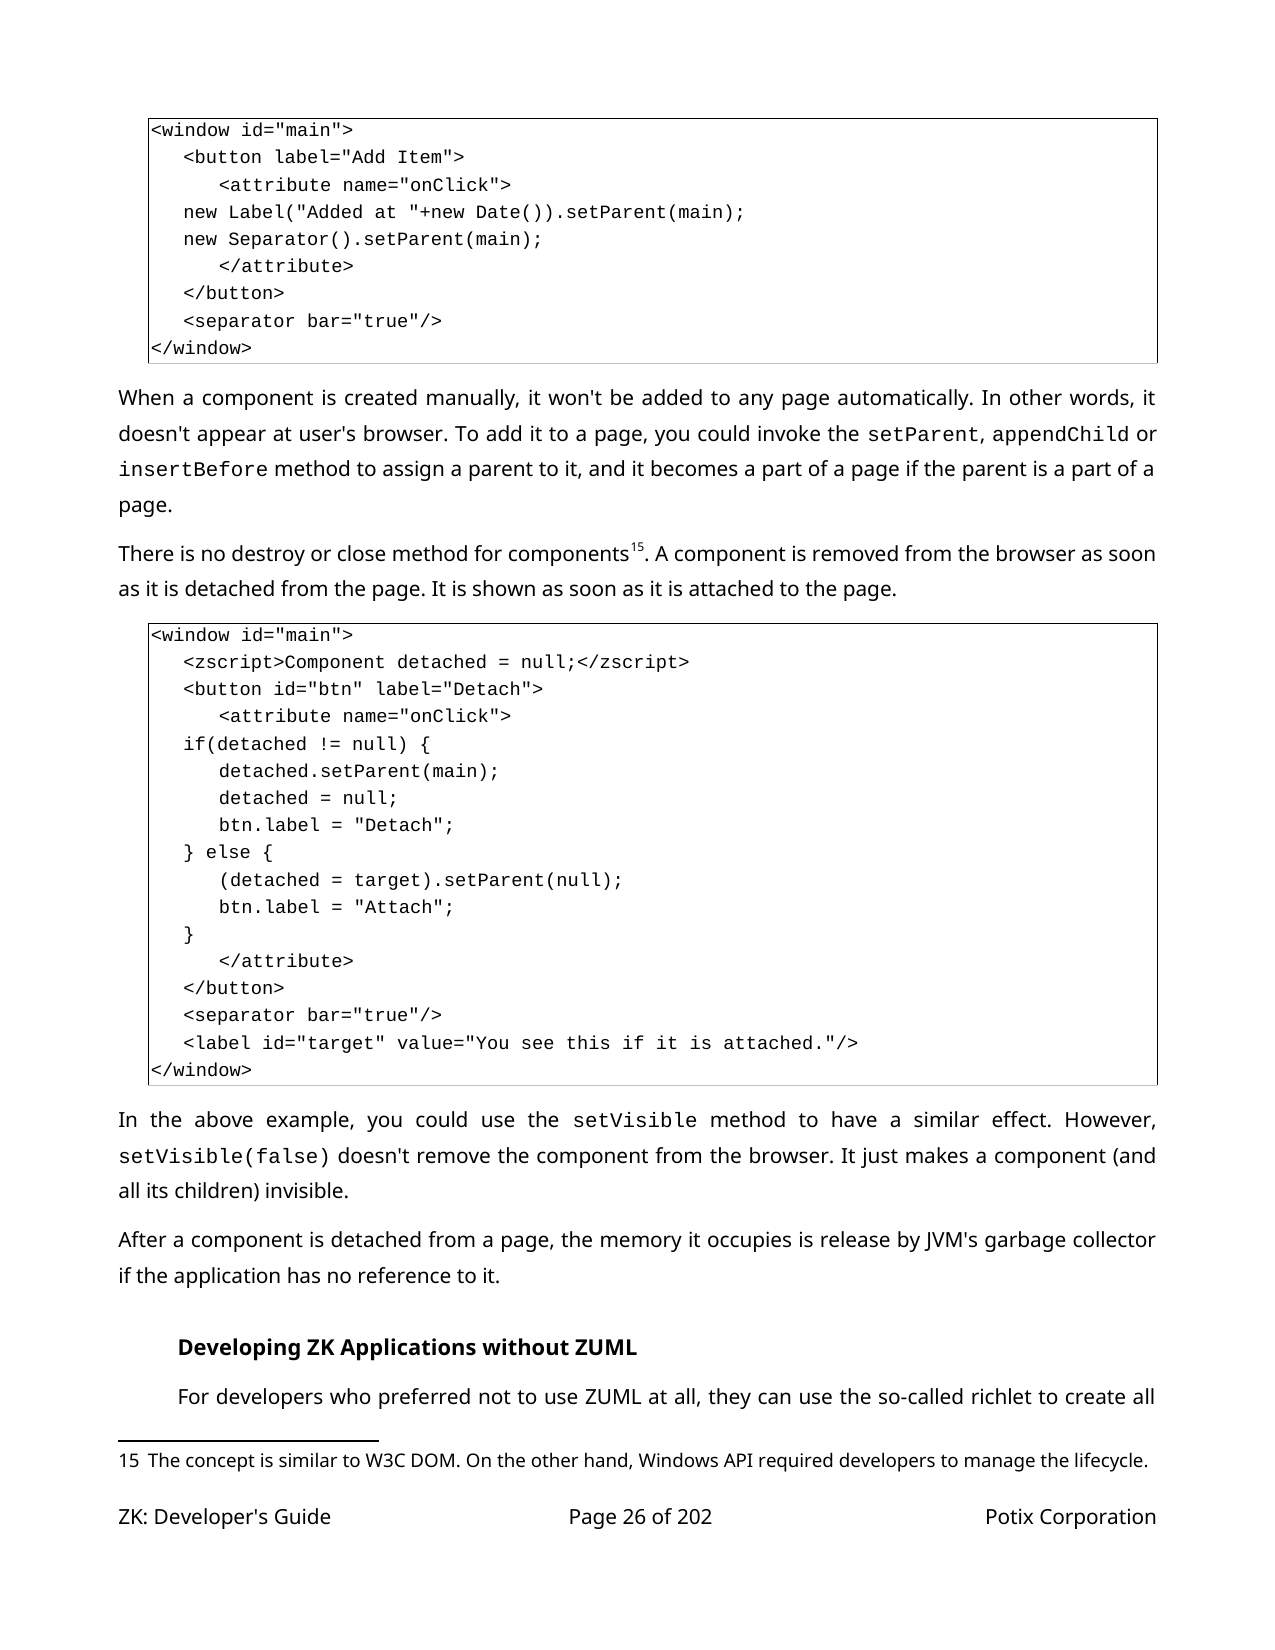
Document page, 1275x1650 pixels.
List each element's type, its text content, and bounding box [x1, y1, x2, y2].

text </button> [149, 281, 1157, 306]
text } [149, 922, 1157, 946]
text (detached = target).setParent(null); [149, 867, 1157, 892]
text detached = null; [149, 786, 1157, 810]
text detached.setParent(main); [149, 759, 1157, 783]
text btn.label = "Detach"; [149, 813, 1157, 837]
text <window id="main"> [149, 119, 1157, 142]
text <separator bar="true"/> [149, 308, 1157, 333]
text After a component is detached from a page, the memory it occupies is release by JVM's garbage collector if the application has no reference to it. [118, 1226, 1157, 1289]
text <label id="target" value="You see this if it is attached."/> [149, 1031, 1157, 1055]
text <attribute name="onClick"> [149, 704, 1157, 728]
text In the above example, you could use the setVisible method to have a similar effect. However, setVisible(false) doesn't remove the component from the browser. It just makes a component (and all its children) invisible. [118, 1106, 1157, 1205]
text <zscript>Component detached = null;</zscript> [149, 650, 1157, 674]
text new Separator().setParent(main); [149, 227, 1157, 251]
text </attribute> [149, 254, 1157, 278]
text new Label("Added at "+new Date()).setParent(main); [149, 200, 1157, 224]
text btn.label = "Attach"; [149, 894, 1157, 919]
text For developers who preferred not to use ZUML at all, they can use the so-called richlet to create all [177, 1382, 1157, 1410]
text <button id="btn" label="Detach"> [149, 677, 1157, 701]
text <separator bar="true"/> [149, 1003, 1157, 1028]
text <button label="Add Item"> [149, 145, 1157, 169]
text if(detached != null) { [149, 731, 1157, 756]
text When a component is created manually, it won't be added to any page automatically. In other words, it doesn't appear at user's browser. To add it to a page, you could invoke the setParent, appendChild or insertBefore method to assign a parent to it, and it becomes a part of a page if the parent is a part of a page. [118, 383, 1157, 518]
text </window> [149, 1058, 1157, 1085]
text } else { [149, 840, 1157, 864]
text </window> [149, 336, 1157, 363]
text There is no destroy or close method for components. A component is removed from the browser as soon as it is detached from the page. It is shown as soon as it is attached to the page. [118, 539, 1157, 602]
text <window id="main"> [149, 624, 1157, 647]
text <attribute name="onClick"> [149, 172, 1157, 197]
subtitle Developing ZK Applications without ZUML [177, 1331, 1157, 1361]
text </attribute> [149, 949, 1157, 973]
text The concept is similar to W3C DOM. On the other hand, Windows API required developers to manage the lifecycle. [118, 1447, 1157, 1473]
text </button> [149, 976, 1157, 1000]
